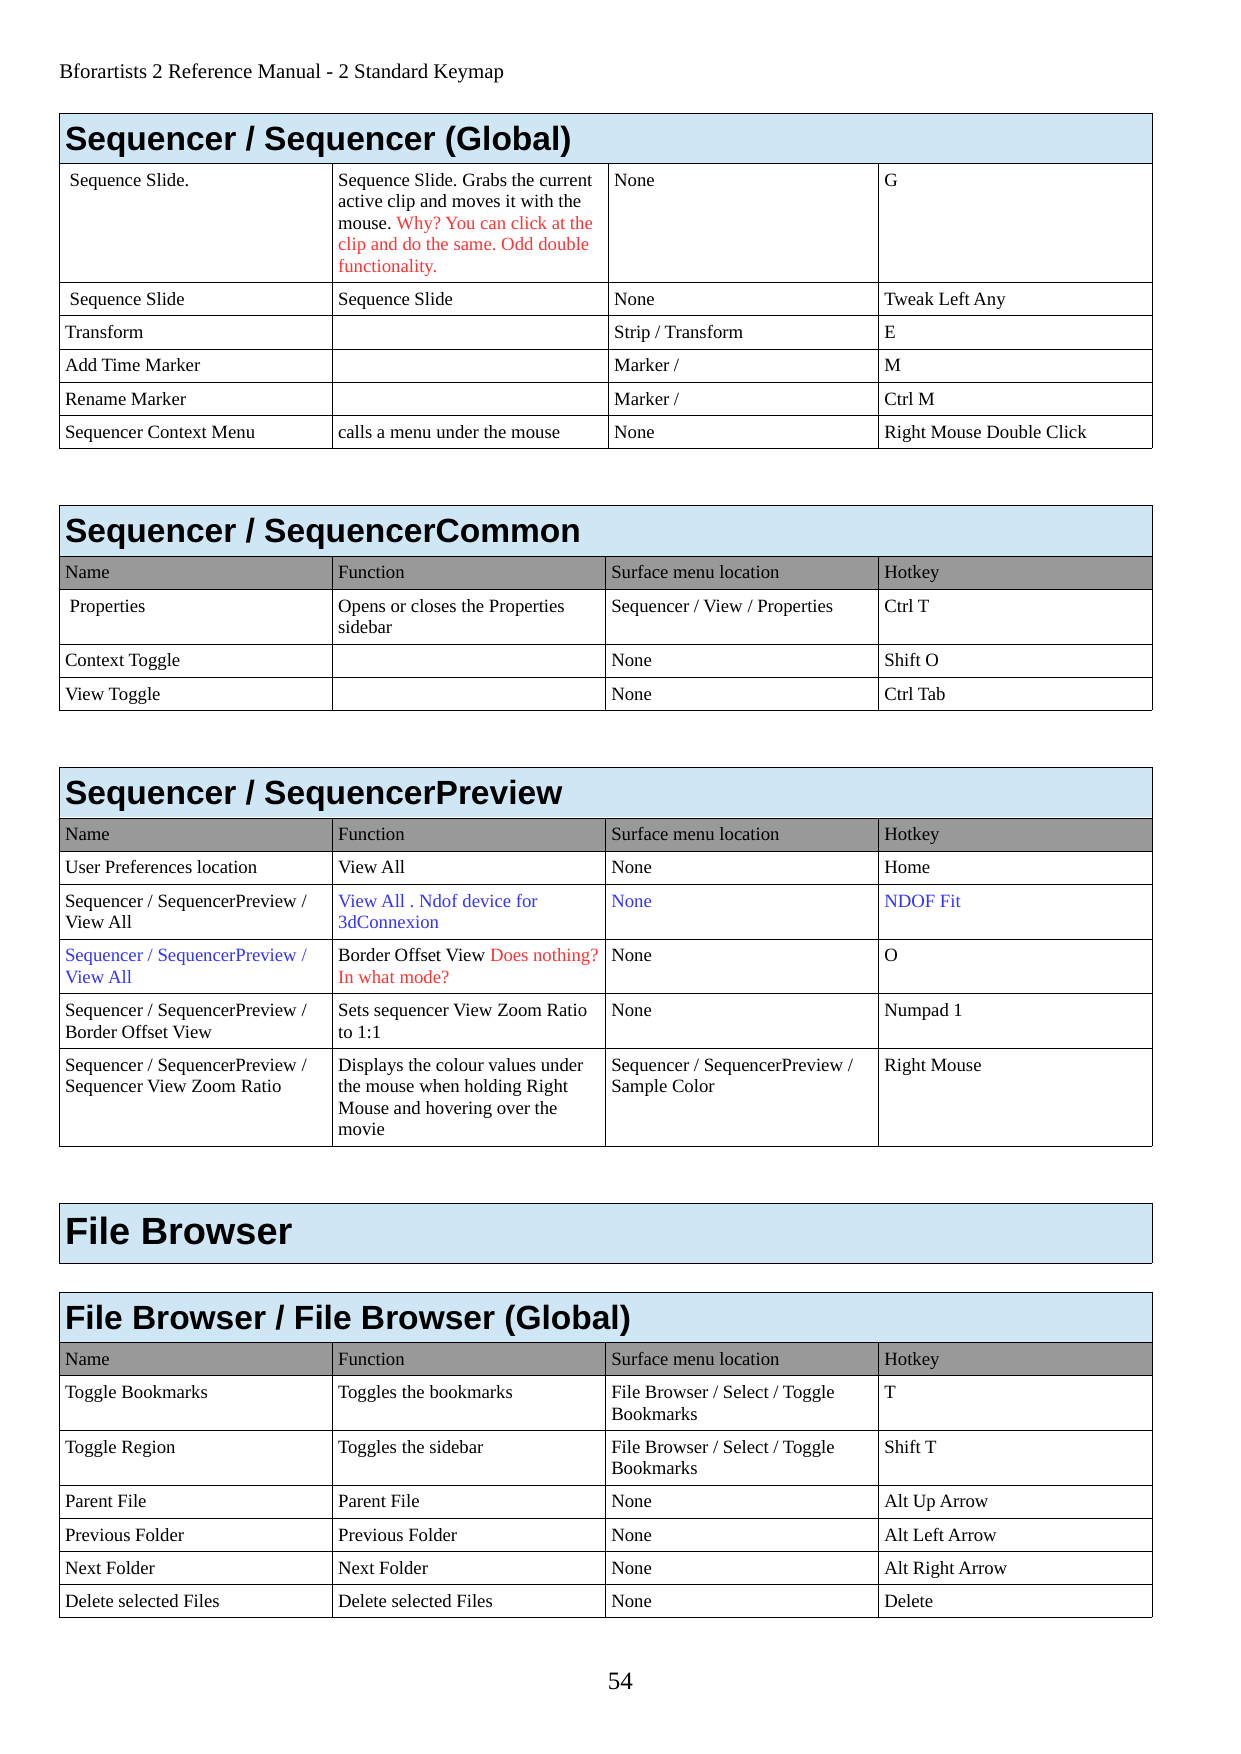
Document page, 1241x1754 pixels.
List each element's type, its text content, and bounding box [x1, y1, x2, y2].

table_cell Name [60, 1343, 332, 1375]
table_cell Alt Left Arrow [879, 1519, 1152, 1551]
table_cell Hotkey [879, 819, 1152, 851]
table_cell None [606, 852, 878, 884]
table_cell E [879, 316, 1152, 348]
table_cell Sequence Slide. Grabs the current active clip and moves it with the mouse. Why? You can click at the clip and do the same. Odd double functionality. [333, 164, 608, 282]
table_cell View All . Ndof device for 3dConnexion [333, 885, 605, 938]
table_cell User Preferences location [60, 852, 332, 884]
table_cell Sets sequencer View Zoom Ratio to 1:1 [333, 994, 605, 1048]
table_cell Marker / [609, 383, 878, 415]
table_cell Function [333, 557, 605, 589]
table_cell Function [333, 1343, 605, 1375]
table_cell Marker / [609, 350, 878, 382]
table_header Sequencer / SequencerPreview [60, 768, 1152, 817]
table_cell Toggle Bookmarks [60, 1376, 332, 1430]
table_cell Toggles the bookmarks [333, 1376, 605, 1430]
table_cell Hotkey [879, 1343, 1152, 1375]
table_cell [333, 316, 608, 348]
table_cell Next Folder [60, 1552, 332, 1584]
table_cell Name [60, 819, 332, 851]
table_cell Shift T [879, 1431, 1152, 1484]
table_cell Surface menu location [606, 557, 878, 589]
table_cell Right Mouse Double Click [879, 416, 1152, 448]
table_cell Displays the colour values under the mouse when holding Right Mouse and hovering over the movie [333, 1049, 605, 1146]
table_cell None [606, 994, 878, 1048]
table_cell calls a menu under the mouse [333, 416, 608, 448]
table_cell Add Time Marker [60, 350, 332, 382]
table_cell File Browser / Select / Toggle Bookmarks [606, 1431, 878, 1484]
table_cell Surface menu location [606, 819, 878, 851]
table_cell Alt Right Arrow [879, 1552, 1152, 1584]
table_cell Parent File [60, 1486, 332, 1518]
table_cell Toggle Region [60, 1431, 332, 1484]
table_cell Surface menu location [606, 1343, 878, 1375]
table_cell NDOF Fit [879, 885, 1152, 938]
table_cell [333, 383, 608, 415]
table_cell None [606, 678, 878, 710]
table_cell Sequence Slide [60, 283, 332, 315]
table_cell Right Mouse [879, 1049, 1152, 1146]
table_cell Sequencer / SequencerPreview / Sequencer View Zoom Ratio [60, 1049, 332, 1146]
table_cell None [606, 645, 878, 677]
table_cell None [606, 885, 878, 938]
table_cell View Toggle [60, 678, 332, 710]
table_cell Previous Folder [60, 1519, 332, 1551]
table_cell None [609, 164, 878, 282]
table_cell Delete selected Files [333, 1585, 605, 1617]
table_cell None [606, 1519, 878, 1551]
table_cell Toggles the sidebar [333, 1431, 605, 1484]
table_cell Ctrl Tab [879, 678, 1152, 710]
table_cell Delete selected Files [60, 1585, 332, 1617]
table_cell None [609, 416, 878, 448]
table_cell Hotkey [879, 557, 1152, 589]
table_cell G [879, 164, 1152, 282]
table_cell Tweak Left Any [879, 283, 1152, 315]
table_cell Sequencer / SequencerPreview / View All [60, 885, 332, 938]
table_cell Delete [879, 1585, 1152, 1617]
table_cell M [879, 350, 1152, 382]
table_cell Sequence Slide. [60, 164, 332, 282]
table_cell Alt Up Arrow [879, 1486, 1152, 1518]
table_cell Sequence Slide [333, 283, 608, 315]
table_cell Context Toggle [60, 645, 332, 677]
table_cell Ctrl M [879, 383, 1152, 415]
table_cell Sequencer / SequencerPreview / Border Offset View [60, 994, 332, 1048]
table_header Sequencer / Sequencer (Global) [60, 114, 1152, 163]
table_cell Sequencer / View / Properties [606, 590, 878, 643]
table_cell T [879, 1376, 1152, 1430]
table_cell [333, 678, 605, 710]
table_cell Rename Marker [60, 383, 332, 415]
table_cell O [879, 940, 1152, 993]
table_cell None [606, 1585, 878, 1617]
table_header File Browser / File Browser (Global) [60, 1293, 1152, 1342]
table_cell Transform [60, 316, 332, 348]
table_cell Function [333, 819, 605, 851]
table_cell Sequencer / SequencerPreview / View All [60, 940, 332, 993]
table_cell Previous Folder [333, 1519, 605, 1551]
table_cell Parent File [333, 1486, 605, 1518]
table_cell Properties [60, 590, 332, 643]
table_cell Opens or closes the Properties sidebar [333, 590, 605, 643]
table_cell None [606, 940, 878, 993]
table_cell None [609, 283, 878, 315]
table_cell Border Offset View Does nothing? In what mode? [333, 940, 605, 993]
table_cell Strip / Transform [609, 316, 878, 348]
table_cell Name [60, 557, 332, 589]
table_cell View All [333, 852, 605, 884]
table_cell Home [879, 852, 1152, 884]
table_header File Browser [60, 1204, 1152, 1263]
table_header Sequencer / SequencerCommon [60, 506, 1152, 556]
table_cell Ctrl T [879, 590, 1152, 643]
table_cell None [606, 1552, 878, 1584]
table_cell Sequencer Context Menu [60, 416, 332, 448]
table_cell None [606, 1486, 878, 1518]
table_cell Shift O [879, 645, 1152, 677]
table_cell [333, 350, 608, 382]
table_cell [333, 645, 605, 677]
table_cell File Browser / Select / Toggle Bookmarks [606, 1376, 878, 1430]
table_cell Numpad 1 [879, 994, 1152, 1048]
table_cell Next Folder [333, 1552, 605, 1584]
table_cell Sequencer / SequencerPreview / Sample Color [606, 1049, 878, 1146]
